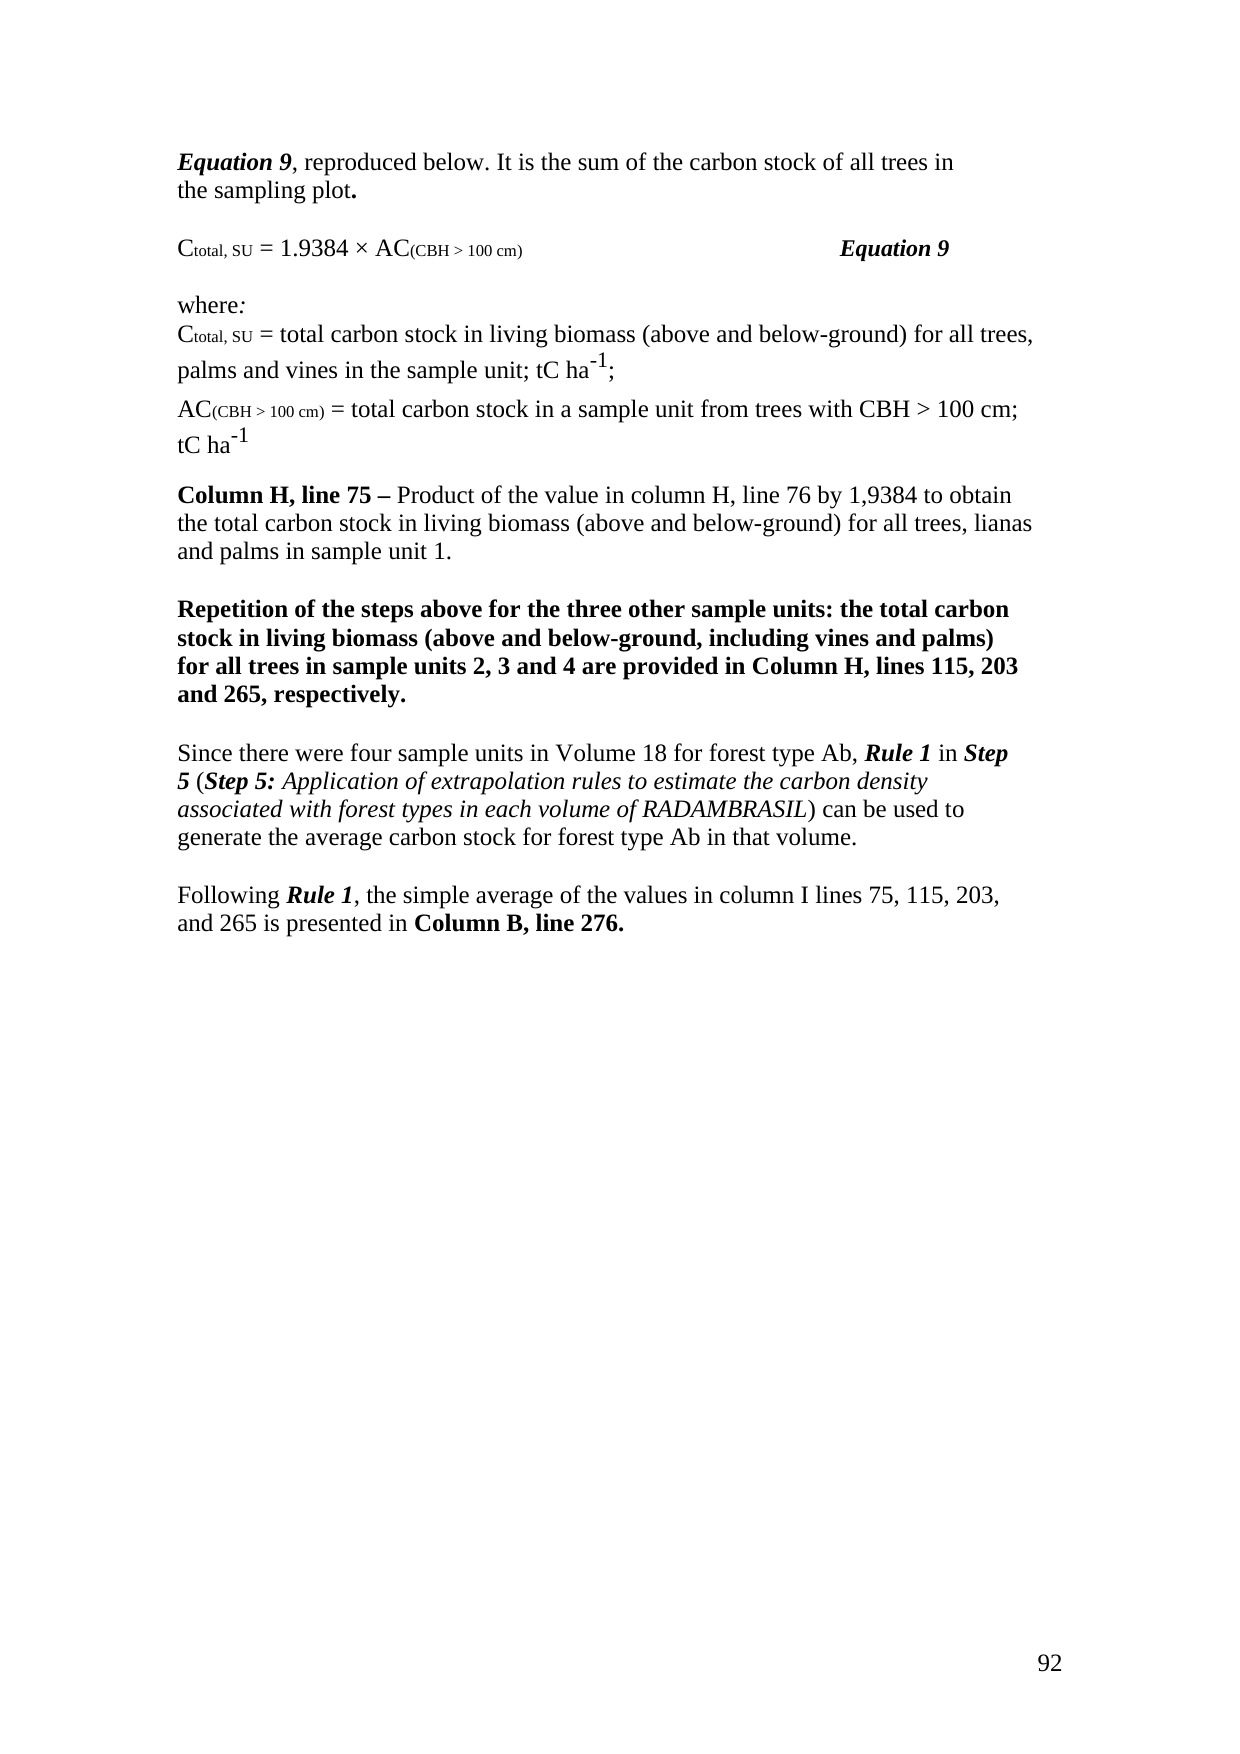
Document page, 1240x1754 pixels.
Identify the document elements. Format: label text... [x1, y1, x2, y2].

text where: [177, 290, 1089, 319]
text AC(CBH > 100 cm) = total carbon stock in a sample unit from trees with CBH > 100 cm; tC ha-1 [177, 395, 1047, 461]
text Repetition of the steps above for the three other sample units: the total carbon stock in living biomass (above and below-ground, including vines and palms) for all trees in sample units 2, 3 and 4 are provided in Column H, lines 115, 203 and 265, respectively. [177, 595, 1031, 708]
text Since there were four sample units in Volume 18 for forest type Ab, Rule 1 in Step 5 (Step 5: Application of extrapolation rules to estimate the carbon density associated with forest types in each volume of RADAMBRASIL) can be used to generate the average carbon stock for forest type Ab in that volume. [177, 738, 1022, 851]
text Following Rule 1, the simple average of the values in column I lines 75, 115, 203, and 265 is presented in Column B, line 276. [177, 881, 1041, 937]
text 92 [1037, 1648, 1089, 1677]
text Equation 9, reproduced below. It is the sum of the carbon stock of all trees in the sampling plot. [177, 148, 989, 204]
text Ctotal, SU = total carbon stock in living biomass (above and below-ground) for all trees, palms and vines in the sample unit; tC ha-1; [177, 320, 1062, 386]
text Ctotal, SU = 1.9384 × AC(CBH > 100 cm) Equation 9 [177, 233, 1089, 262]
text Column H, line 75 – Product of the value in column H, line 76 by 1,9384 to obtain the total carbon stock in living biomass (above and below-ground) for all trees, lianas and palms in sample unit 1. [177, 481, 1047, 565]
